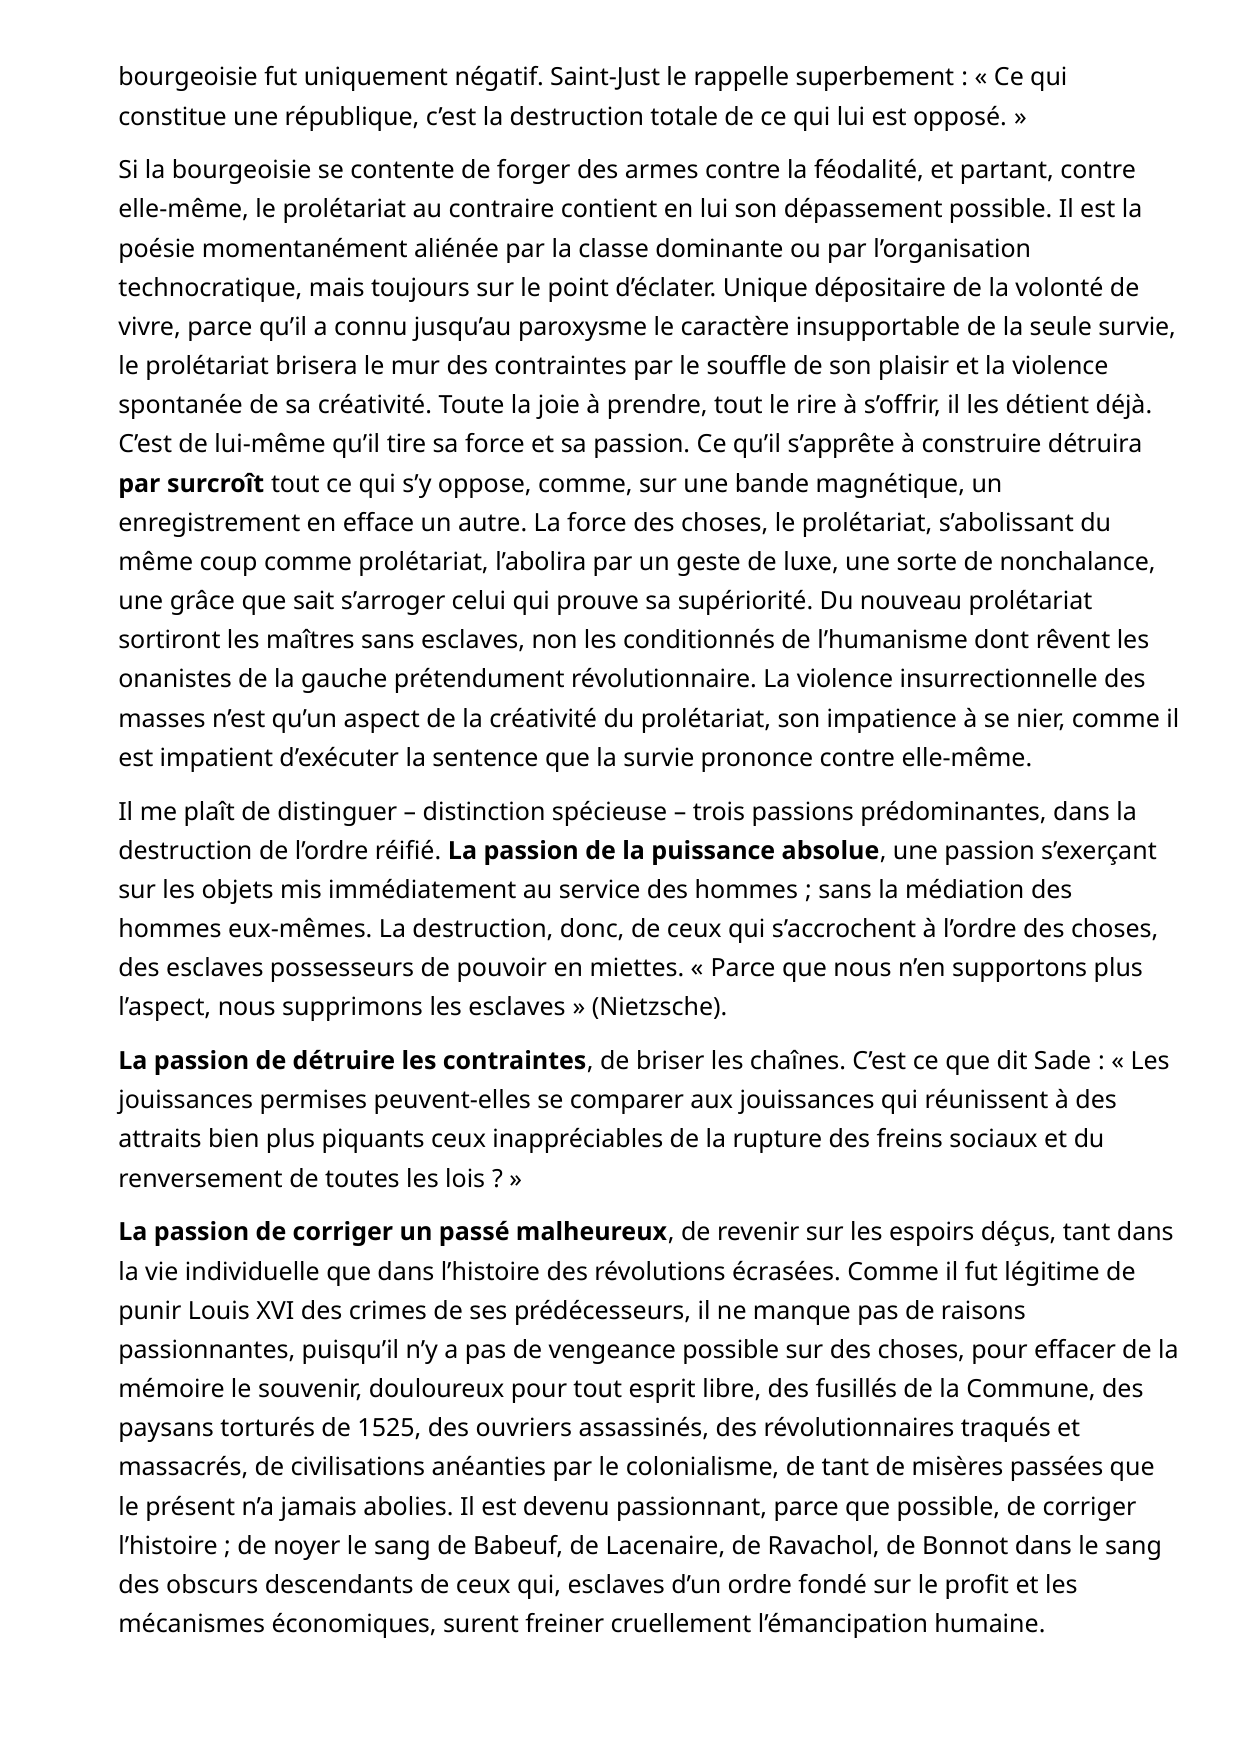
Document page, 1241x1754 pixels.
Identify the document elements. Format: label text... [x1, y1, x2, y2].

text bourgeoisie fut uniquement négatif. Saint-Just le rappelle superbement : « Ce qui constitue une république, c’est la destruction totale de ce qui lui est opposé. » [118, 59, 1181, 132]
text La passion de corriger un passé malheureux, de revenir sur les espoirs déçus, tant dans la vie individuelle que dans l’histoire des révolutions écrasées. Comme il fut légitime de punir Louis XVI des crimes de ses prédécesseurs, il ne manque pas de raisons passionnantes, puisqu’il n’y a pas de vengeance possible sur des choses, pour effacer de la mémoire le souvenir, douloureux pour tout esprit libre, des fusillés de la Commune, des paysans torturés de 1525, des ouvriers assassinés, des révolutionnaires traqués et massacrés, de civilisations anéanties par le colonialisme, de tant de misères passées que le présent n’a jamais abolies. Il est devenu passionnant, parce que possible, de corriger l’histoire ; de noyer le sang de Babeuf, de Lacenaire, de Ravachol, de Bonnot dans le sang des obscurs descendants de ceux qui, esclaves d’un ordre fondé sur le profit et les mécanismes économiques, surent freiner cruellement l’émancipation humaine. [118, 1214, 1181, 1640]
text Il me plaît de distinguer – distinction spécieuse – trois passions prédominantes, dans la destruction de l’ordre réifié. La passion de la puissance absolue, une passion s’exerçant sur les objets mis immédiatement au service des hommes ; sans la médiation des hommes eux-mêmes. La destruction, donc, de ceux qui s’accrochent à l’ordre des choses, des esclaves possesseurs de pouvoir en miettes. « Parce que nous n’en supportons plus l’aspect, nous supprimons les esclaves » (Nietzsche). [118, 793, 1181, 1023]
text Si la bourgeoisie se contente de forger des armes contre la féodalité, et partant, contre elle-même, le prolétariat au contraire contient en lui son dépassement possible. Il est la poésie momentanément aliénée par la classe dominante ou par l’organisation technocratique, mais toujours sur le point d’éclater. Unique dépositaire de la volonté de vivre, parce qu’il a connu jusqu’au paroxysme le caractère insupportable de la seule survie, le prolétariat brisera le mur des contraintes par le souffle de son plaisir et la violence spontanée de sa créativité. Toute la joie à prendre, tout le rire à s’offrir, il les détient déjà. C’est de lui-même qu’il tire sa force et sa passion. Ce qu’il s’apprête à construire détruira par surcroît tout ce qui s’y oppose, comme, sur une bande magnétique, un enregistrement en efface un autre. La force des choses, le prolétariat, s’abolissant du même coup comme prolétariat, l’abolira par un geste de luxe, une sorte de nonchalance, une grâce que sait s’arroger celui qui prouve sa supériorité. Du nouveau prolétariat sortiront les maîtres sans esclaves, non les conditionnés de l’humanisme dont rêvent les onanistes de la gauche prétendument révolutionnaire. La violence insurrectionnelle des masses n’est qu’un aspect de la créativité du prolétariat, son impatience à se nier, comme il est impatient d’exécuter la sentence que la survie prononce contre elle-même. [118, 152, 1181, 773]
text La passion de détruire les contraintes, de briser les chaînes. C’est ce que dit Sade : « Les jouissances permises peuvent-elles se comparer aux jouissances qui réunissent à des attraits bien plus piquants ceux inappréciables de la rupture des freins sociaux et du renversement de toutes les lois ? » [118, 1043, 1181, 1194]
